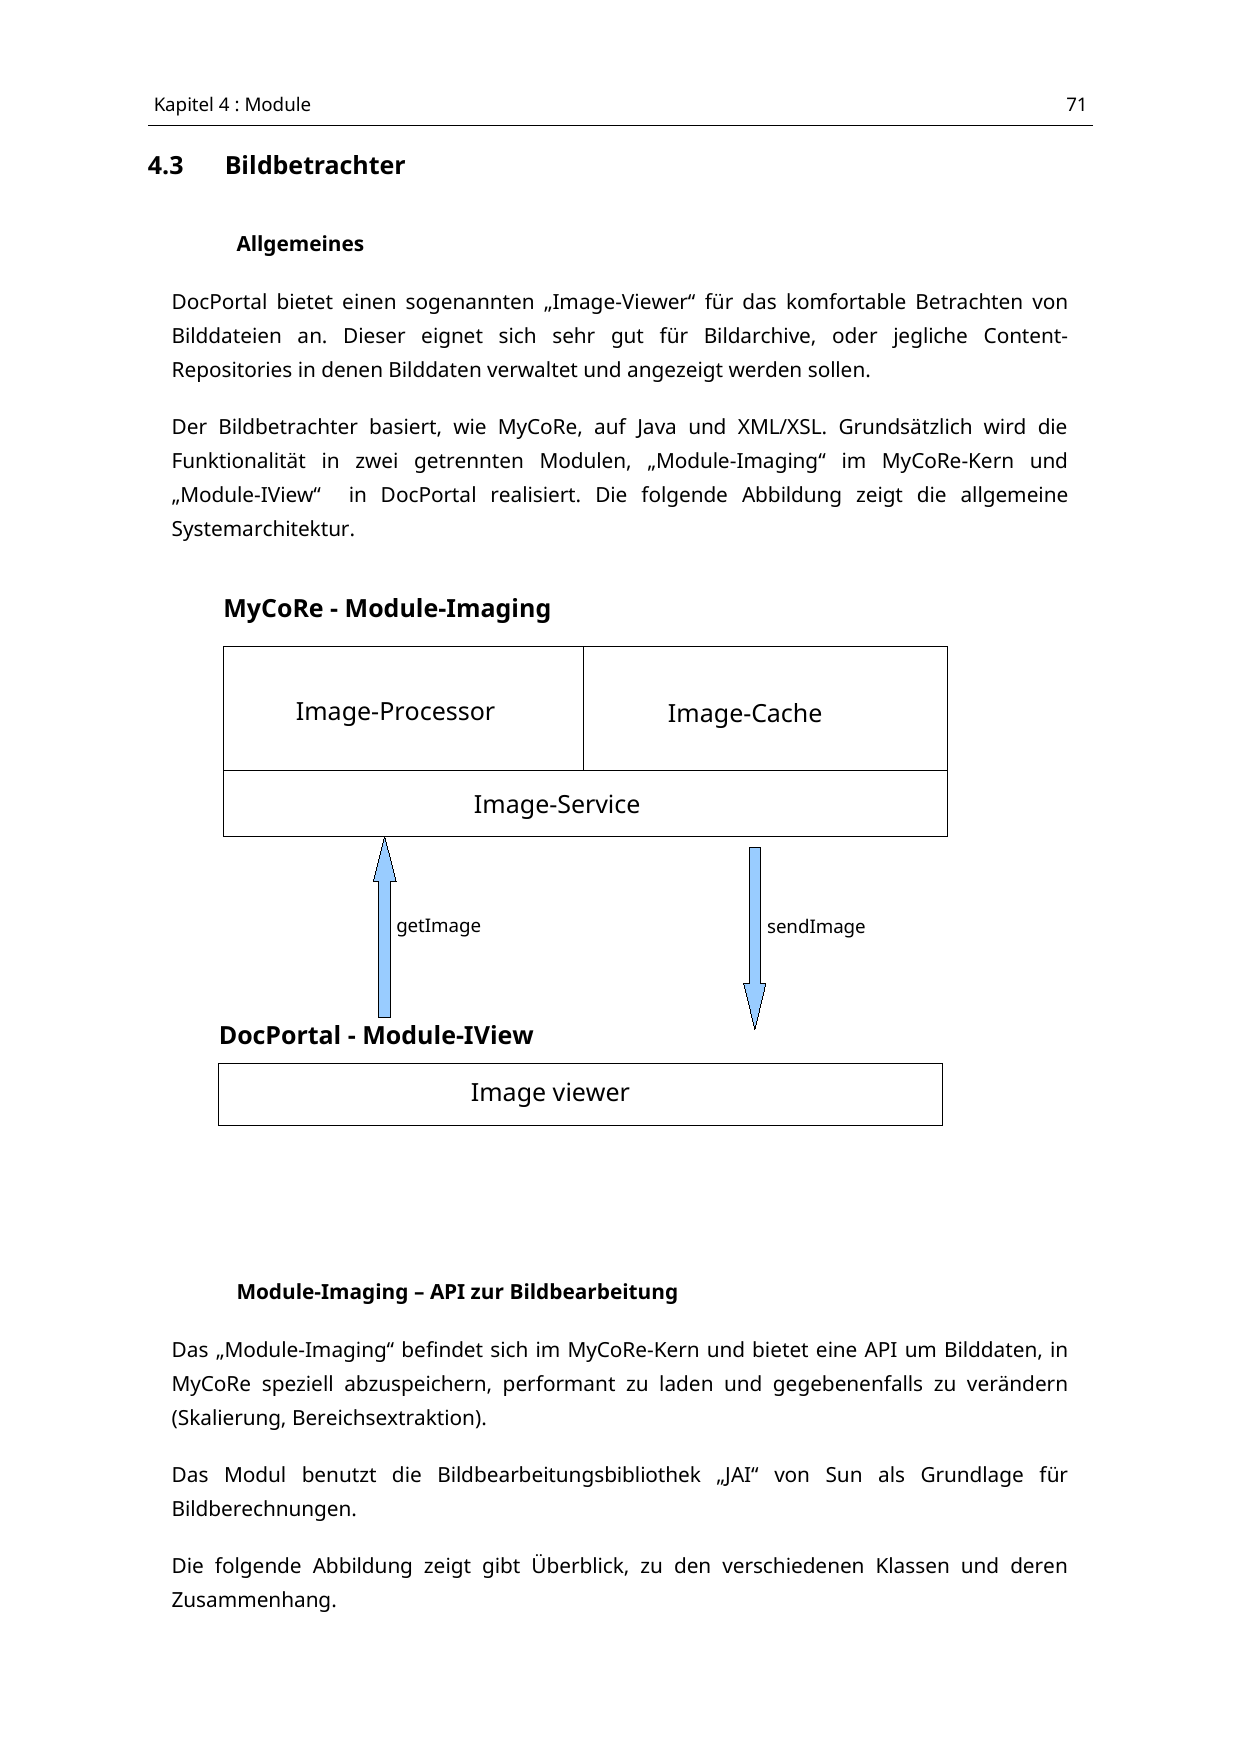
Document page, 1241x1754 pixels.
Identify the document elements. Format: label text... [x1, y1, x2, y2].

subtitle Bildbetrachter [148, 148, 1092, 182]
text Der Bildbetrachter basiert, wie MyCoRe, auf Java und XML/XSL. Grundsätzlich wird die Funktionalität in zwei getrennten Modulen, „Module-Imaging“ im MyCoRe-Kern und „Module-IView“ in DocPortal realisiert. Die folgende Abbildung zeigt die allgemeine Systemarchitektur. [171, 412, 1069, 542]
text DocPortal bietet einen sogenannten „Image-Viewer“ für das komfortable Betrachten von Bilddateien an. Dieser eignet sich sehr gut für Bildarchive, oder jegliche Content-Repositories in denen Bilddaten verwaltet und angezeigt werden sollen. [171, 287, 1069, 383]
subtitle Allgemeines [148, 229, 1092, 258]
text Das „Module-Imaging“ befindet sich im MyCoRe-Kern und bietet eine API um Bilddaten, in MyCoRe speziell abzuspeichern, performant zu laden und gegebenenfalls zu verändern (Skalierung, Bereichsextraktion). [171, 1335, 1069, 1431]
text Die folgende Abbildung zeigt gibt Überblick, zu den verschiedenen Klassen und deren Zusammenhang. [171, 1551, 1069, 1613]
subtitle Module-Imaging – API zur Bildbearbeitung [148, 1277, 1092, 1306]
text Das Modul benutzt die Bildbearbeitungsbibliothek „JAI“ von Sun als Grundlage für Bildberechnungen. [171, 1460, 1069, 1522]
